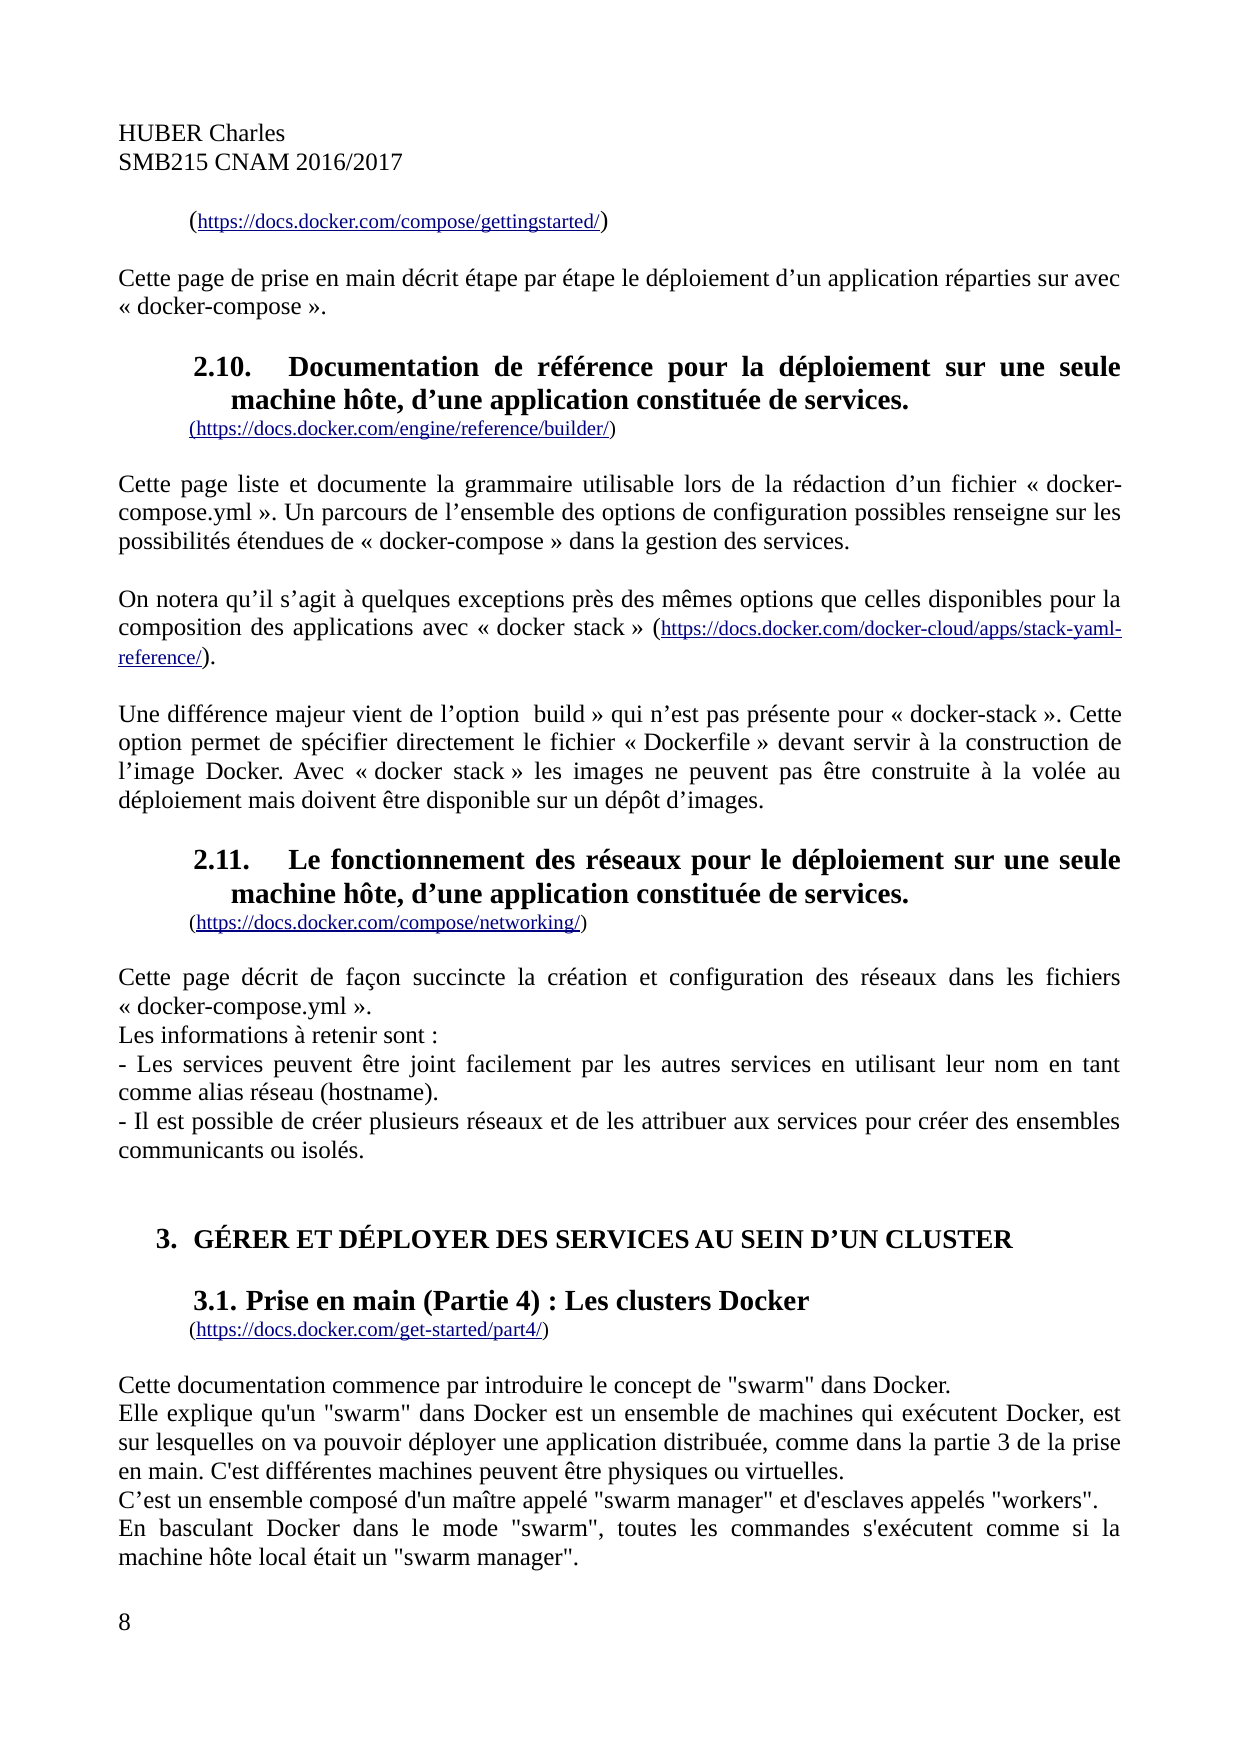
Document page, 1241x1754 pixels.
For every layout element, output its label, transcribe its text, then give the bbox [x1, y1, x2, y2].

text (https://docs.docker.com/compose/gettingstarted/) [118, 205, 1122, 234]
text Une différence majeur vient de l’option build » qui n’est pas présente pour « docker-stack ». Cette option permet de spécifier directement le fichier « Dockerfile » devant servir à la construction de l’image Docker. Avec « docker stack » les images ne peuvent pas être construite à la volée au déploiement mais doivent être disponible sur un dépôt d’images. [118, 699, 1122, 814]
text - Les services peuvent être joint facilement par les autres services en utilisant leur nom en tant comme alias réseau (hostname). [118, 1049, 1122, 1106]
text Cette page liste et documente la grammaire utilisable lors de la rédaction d’un fichier « docker-compose.yml ». Un parcours de l’ensemble des options de configuration possibles renseigne sur les possibilités étendues de « docker-compose » dans la gestion des services. [118, 469, 1122, 555]
text - Il est possible de créer plusieurs réseaux et de les attribuer aux services pour créer des ensembles communicants ou isolés. [118, 1106, 1122, 1164]
text Les informations à retenir sont : [118, 1020, 1122, 1049]
list Le fonctionnement des réseaux pour le déploiement sur une seule machine hôte, d’une application constituée de services. [193, 842, 1122, 909]
text Elle explique qu'un "swarm" dans Docker est un ensemble de machines qui exécutent Docker, est sur lesquelles on va pouvoir déployer une application distribuée, comme dans la partie 3 de la prise en main. C'est différentes machines peuvent être physiques ou virtuelles. [118, 1398, 1122, 1485]
list (https://docs.docker.com/compose/networking/) [189, 909, 1122, 934]
list GÉRER ET DÉPLOYER DES SERVICES AU SEIN D’UN CLUSTER [156, 1221, 1122, 1255]
text Cette documentation commence par introduire le concept de "swarm" dans Docker. [118, 1370, 1122, 1398]
text Cette page décrit de façon succincte la création et configuration des réseaux dans les fichiers « docker-compose.yml ». [118, 962, 1122, 1020]
list Documentation de référence pour la déploiement sur une seule machine hôte, d’une application constituée de services. [193, 349, 1122, 416]
text Cette page de prise en main décrit étape par étape le déploiement d’un application réparties sur avec « docker-compose ». [118, 263, 1122, 320]
list (https://docs.docker.com/get-started/part4/) [189, 1317, 1122, 1341]
list Prise en main (Partie 4) : Les clusters Docker [193, 1283, 1122, 1317]
text On notera qu’il s’agit à quelques exceptions près des mêmes options que celles disponibles pour la composition des applications avec « docker stack » (https://docs.docker.com/docker-cloud/apps/stack-yaml-reference/). [118, 584, 1122, 670]
text (https://docs.docker.com/engine/reference/builder/) [189, 416, 1122, 440]
text En basculant Docker dans le mode "swarm", toutes les commandes s'exécutent comme si la machine hôte local était un "swarm manager". [118, 1513, 1122, 1571]
text C’est un ensemble composé d'un maître appelé "swarm manager" et d'esclaves appelés "workers". [118, 1485, 1122, 1513]
